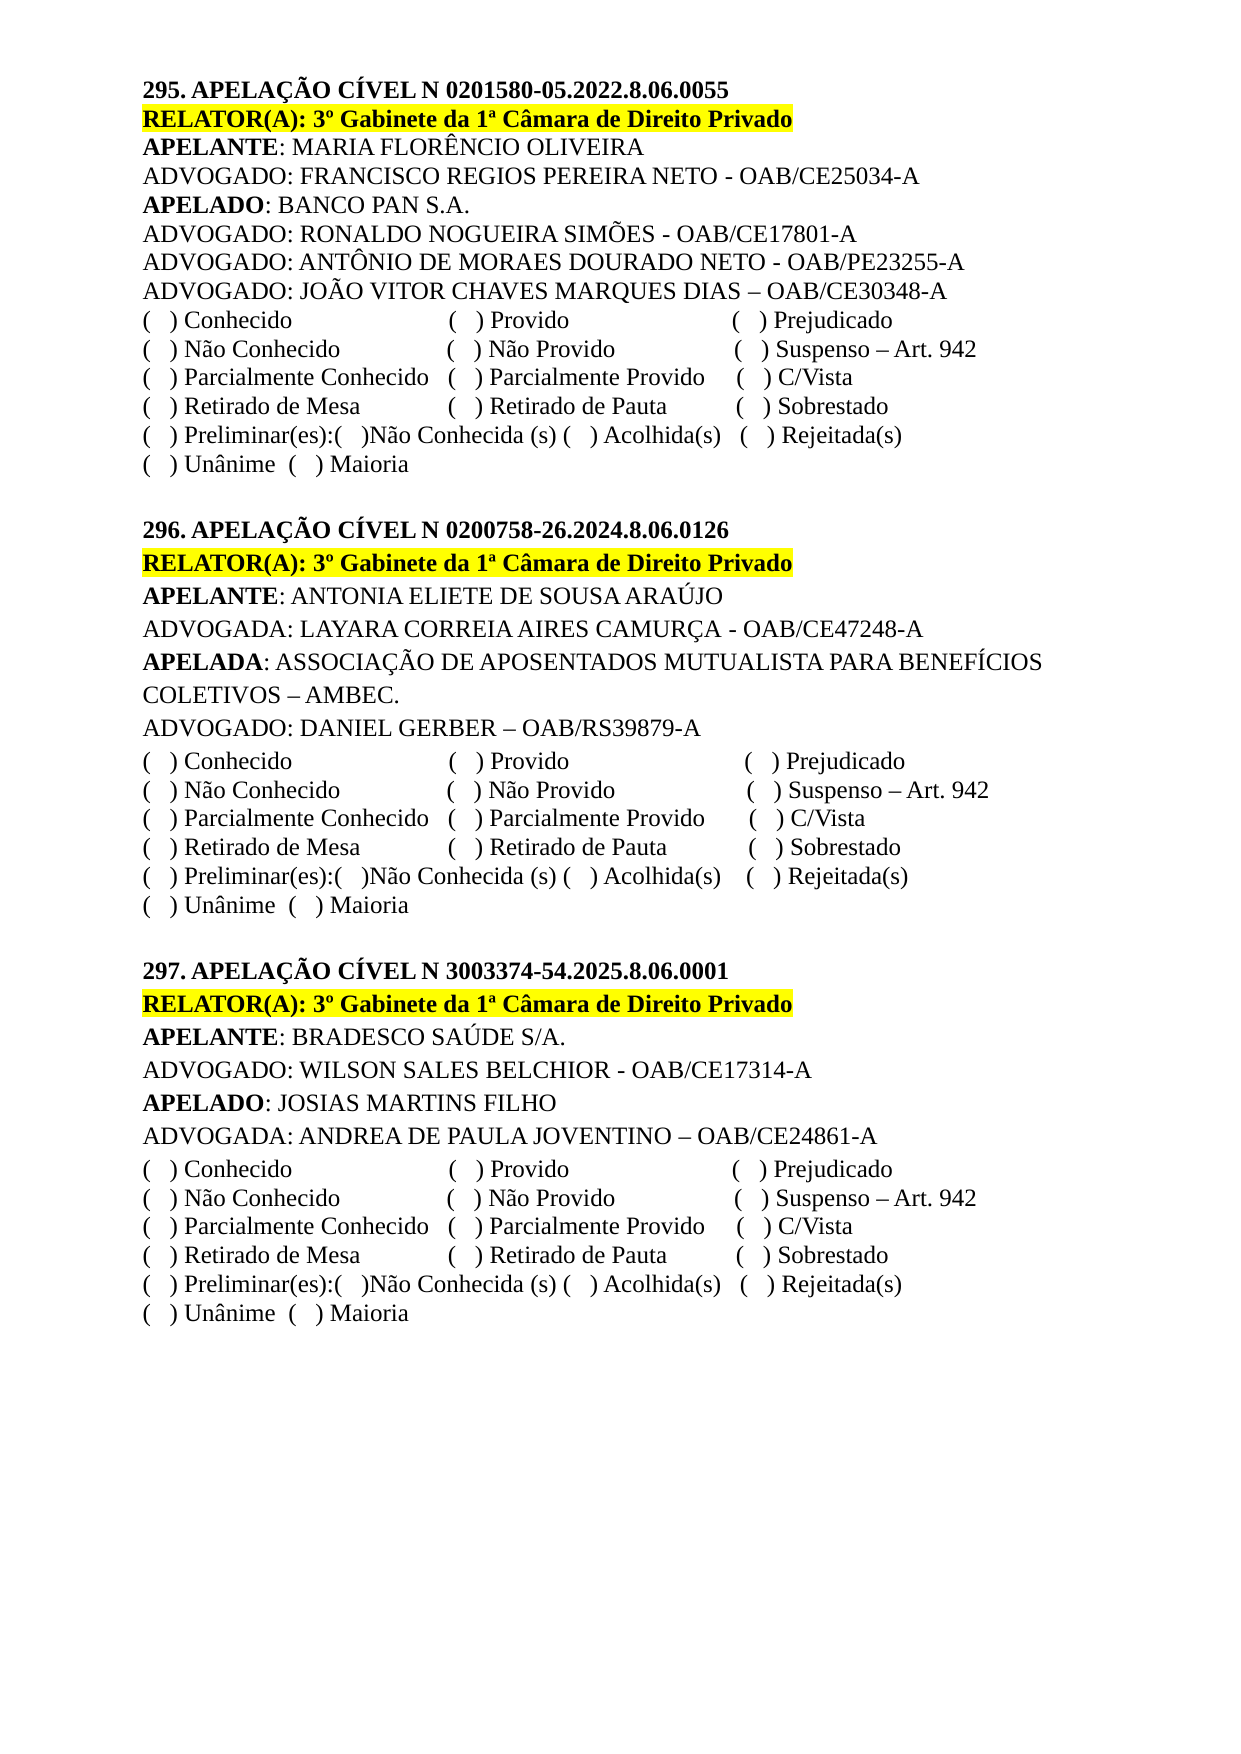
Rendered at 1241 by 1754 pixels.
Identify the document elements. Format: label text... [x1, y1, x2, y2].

text ( ) Unânime ( ) Maioria [142, 449, 1141, 477]
text ( ) Parcialmente Conhecido ( ) Parcialmente Provido ( ) C/Vista [142, 803, 1158, 832]
text ( ) Preliminar(es):( )Não Conhecida (s) ( ) Acolhida(s) ( ) Rejeitada(s) [142, 420, 1158, 449]
text ( ) Não Conhecido ( ) Não Provido ( ) Suspenso – Art. 942 [142, 1183, 1158, 1211]
text ( ) Preliminar(es):( )Não Conhecida (s) ( ) Acolhida(s) ( ) Rejeitada(s) [142, 1269, 1158, 1298]
text ( ) Não Conhecido ( ) Não Provido ( ) Suspenso – Art. 942 [142, 334, 1158, 362]
text ( ) Conhecido ( ) Provido ( ) Prejudicado [142, 746, 1141, 775]
text 297. APELAÇÃO CÍVEL N 3003374-54.2025.8.06.0001 RELATOR(A): 3º Gabinete da 1ª Câmara de Direito Privado APELANTE: BRADESCO SAÚDE S/A. ADVOGADO: WILSON SALES BELCHIOR - OAB/CE17314-A APELADO: JOSIAS MARTINS FILHO ADVOGADA: ANDREA DE PAULA JOVENTINO – OAB/CE24861-A [142, 956, 1141, 1149]
text ( ) Retirado de Mesa ( ) Retirado de Pauta ( ) Sobrestado [142, 391, 1158, 420]
text ( ) Unânime ( ) Maioria [142, 1298, 1141, 1326]
text ( ) Retirado de Mesa ( ) Retirado de Pauta ( ) Sobrestado [142, 1240, 1158, 1269]
text ( ) Preliminar(es):( )Não Conhecida (s) ( ) Acolhida(s) ( ) Rejeitada(s) [142, 861, 1158, 890]
text 296. APELAÇÃO CÍVEL N 0200758-26.2024.8.06.0126 RELATOR(A): 3º Gabinete da 1ª Câmara de Direito Privado APELANTE: ANTONIA ELIETE DE SOUSA ARAÚJO ADVOGADA: LAYARA CORREIA AIRES CAMURÇA - OAB/CE47248-A APELADA: ASSOCIAÇÃO DE APOSENTADOS MUTUALISTA PARA BENEFÍCIOS COLETIVOS – AMBEC. ADVOGADO: DANIEL GERBER – OAB/RS39879-A [142, 515, 1141, 742]
text ( ) Parcialmente Conhecido ( ) Parcialmente Provido ( ) C/Vista [142, 1211, 1158, 1240]
text 295. APELAÇÃO CÍVEL N 0201580-05.2022.8.06.0055 RELATOR(A): 3º Gabinete da 1ª Câmara de Direito Privado APELANTE: MARIA FLORÊNCIO OLIVEIRA ADVOGADO: FRANCISCO REGIOS PEREIRA NETO - OAB/CE25034-A APELADO: BANCO PAN S.A. ADVOGADO: RONALDO NOGUEIRA SIMÕES - OAB/CE17801-A ADVOGADO: ANTÔNIO DE MORAES DOURADO NETO - OAB/PE23255-A ADVOGADO: JOÃO VITOR CHAVES MARQUES DIAS – OAB/CE30348-A [142, 75, 1141, 305]
text ( ) Conhecido ( ) Provido ( ) Prejudicado [142, 305, 1141, 334]
text ( ) Parcialmente Conhecido ( ) Parcialmente Provido ( ) C/Vista [142, 362, 1158, 391]
text ( ) Unânime ( ) Maioria [142, 890, 1141, 918]
text ( ) Não Conhecido ( ) Não Provido ( ) Suspenso – Art. 942 [142, 775, 1158, 803]
text ( ) Retirado de Mesa ( ) Retirado de Pauta ( ) Sobrestado [142, 832, 1158, 861]
text ( ) Conhecido ( ) Provido ( ) Prejudicado [142, 1154, 1141, 1183]
